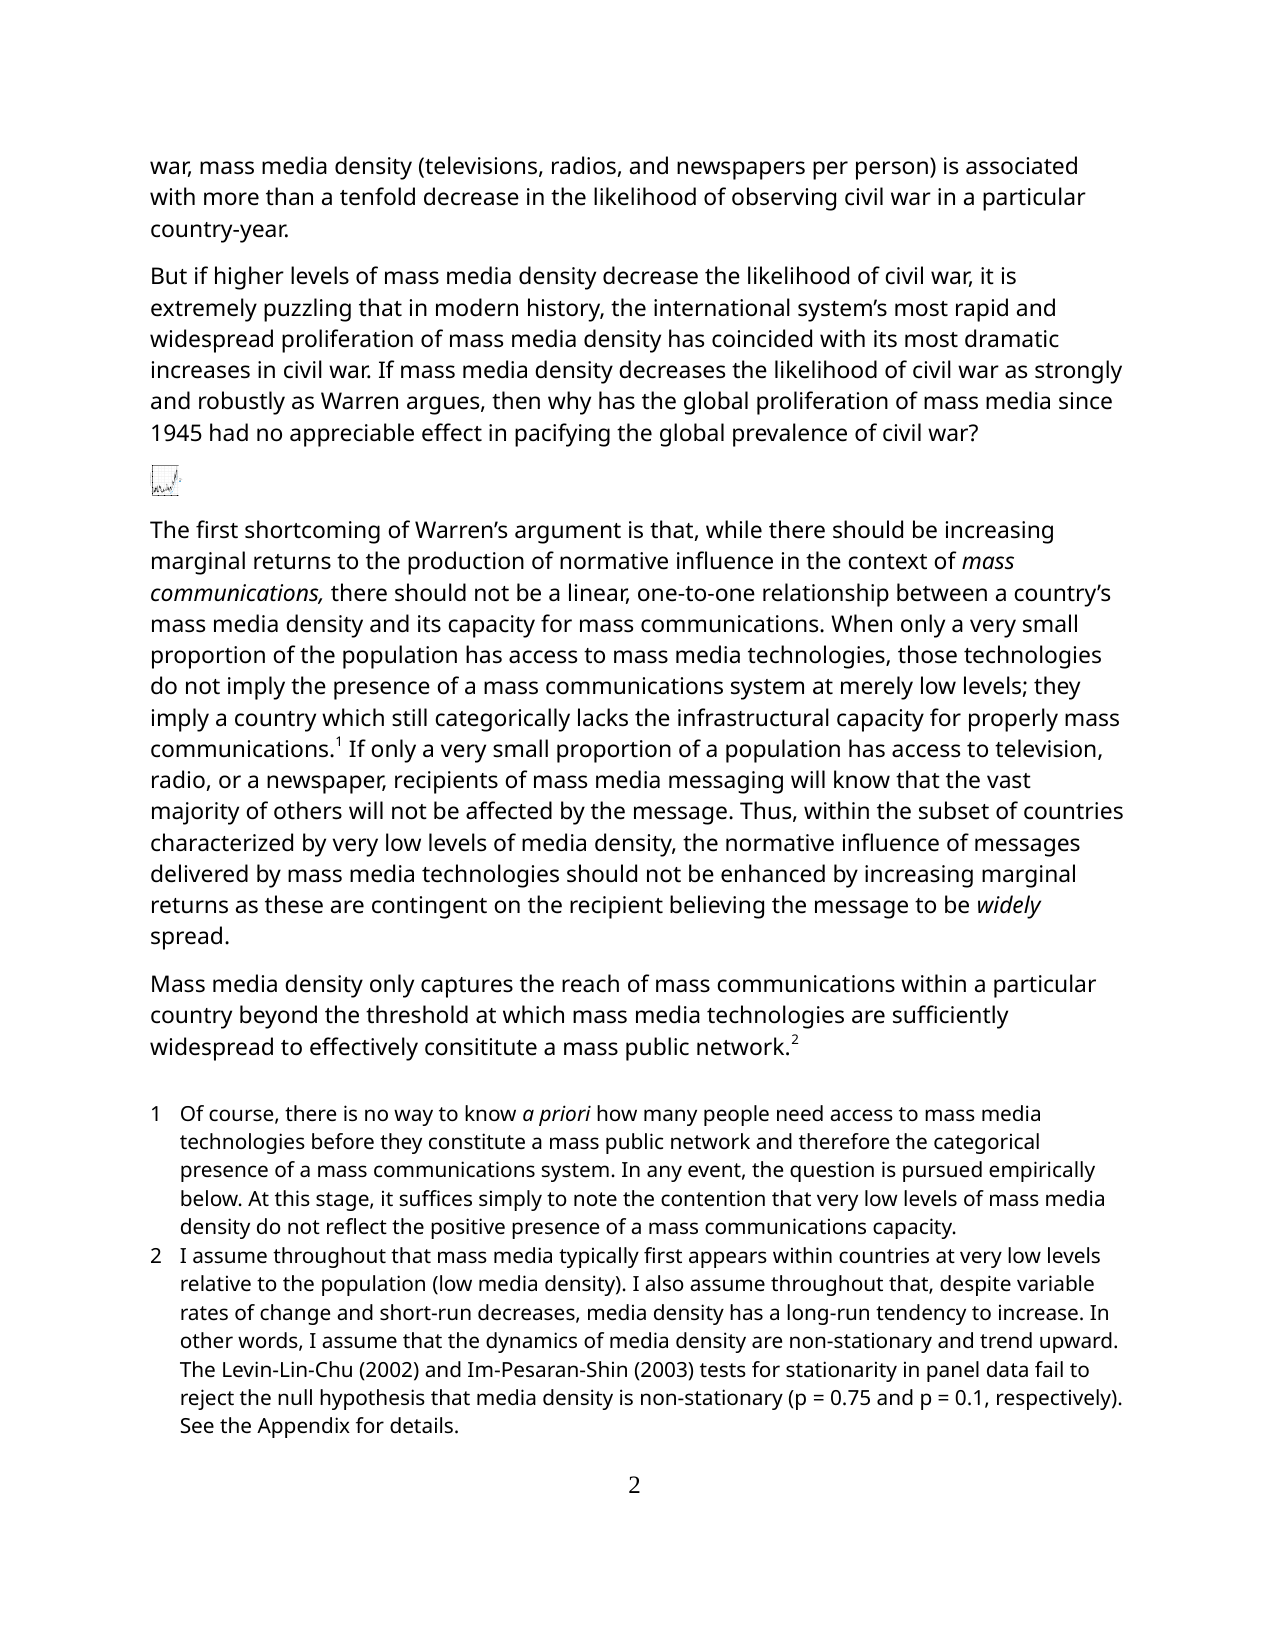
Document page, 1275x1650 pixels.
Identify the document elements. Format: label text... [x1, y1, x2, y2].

text I assume throughout that mass media typically first appears within countries at very low levels relative to the population (low media density). I also assume throughout that, despite variable rates of change and short-run decreases, media density has a long-run tendency to increase. In other words, I assume that the dynamics of media density are non-stationary and trend upward. The Levin-Lin-Chu (2002) and Im-Pesaran-Shin (2003) tests for stationarity in panel data fail to reject the null hypothesis that media density is non-stationary (p = 0.75 and p = 0.1, respectively). See the Appendix for details. [150, 1241, 1125, 1440]
text Of course, there is no way to know a priori how many people need access to mass media technologies before they constitute a mass public network and therefore the categorical presence of a mass communications system. In any event, the question is pursued empirically below. At this stage, it suffices simply to note the contention that very low levels of mass media density do not reflect the positive presence of a mass communications capacity. [150, 1099, 1125, 1241]
text war, mass media density (televisions, radios, and newspapers per person) is associated with more than a tenfold decrease in the likelihood of observing civil war in a particular country-year. [150, 150, 1125, 244]
text Mass media density only captures the reach of mass communications within a particular country beyond the threshold at which mass media technologies are sufficiently widespread to effectively consititute a mass public network. [150, 968, 1125, 1062]
text But if higher levels of mass media density decrease the likelihood of civil war, it is extremely puzzling that in modern history, the international system’s most rapid and widespread proliferation of mass media density has coincided with its most dramatic increases in civil war. If mass media density decreases the likelihood of civil war as strongly and robustly as Warren argues, then why has the global proliferation of mass media since 1945 had no appreciable effect in pacifying the global prevalence of civil war? [150, 260, 1125, 448]
text The first shortcoming of Warren’s argument is that, while there should be increasing marginal returns to the production of normative influence in the context of mass communications, there should not be a linear, one-to-one relationship between a country’s mass media density and its capacity for mass communications. When only a very small proportion of the population has access to mass media technologies, those technologies do not imply the presence of a mass communications system at merely low levels; they imply a country which still categorically lacks the infrastructural capacity for properly mass communications. If only a very small proportion of a population has access to television, radio, or a newspaper, recipients of mass media messaging will know that the vast majority of others will not be affected by the message. Thus, within the subset of countries characterized by very low levels of media density, the normative influence of messages delivered by mass media technologies should not be enhanced by increasing marginal returns as these are contingent on the recipient believing the message to be widely spread. [150, 514, 1125, 952]
